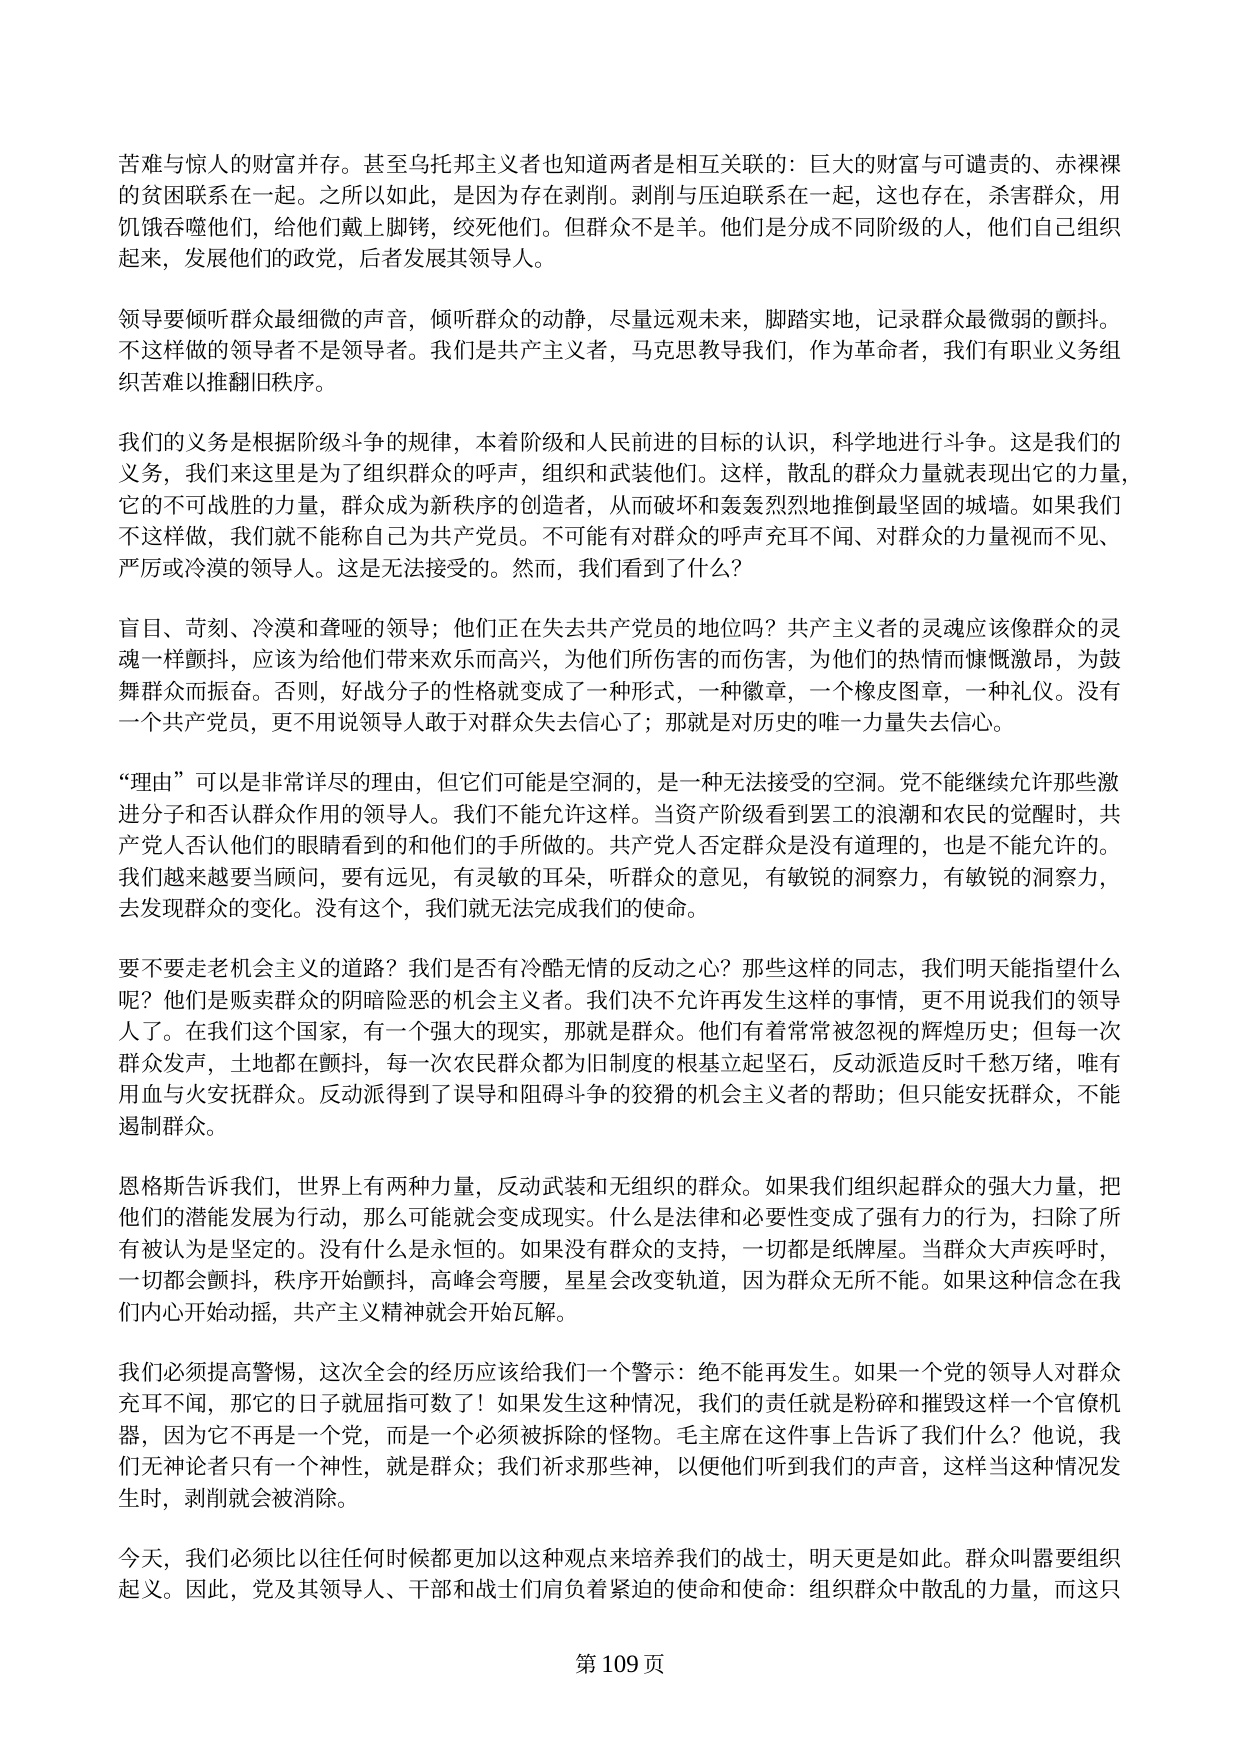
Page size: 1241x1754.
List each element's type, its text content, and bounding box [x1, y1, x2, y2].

text “理由”可以是非常详尽的理由，但它们可能是空洞的，是一种无法接受的空洞。党不能继续允许那些激进分子和否认群众作用的领导人。我们不能允许这样。当资产阶级看到罢工的浪潮和农民的觉醒时，共产党人否认他们的眼睛看到的和他们的手所做的。共产党人否定群众是没有道理的，也是不能允许的。我们越来越要当顾问，要有远见，有灵敏的耳朵，听群众的意见，有敏锐的洞察力，有敏锐的洞察力，去发现群众的变化。没有这个，我们就无法完成我们的使命。 [118, 766, 1122, 923]
text 今天，我们必须比以往任何时候都更加以这种观点来培养我们的战士，明天更是如此。群众叫嚣要组织起义。因此，党及其领导人、干部和战士们肩负着紧迫的使命和使命：组织群众中散乱的力量，而这只 [118, 1541, 1122, 1604]
text 要不要走老机会主义的道路？我们是否有冷酷无情的反动之心？那些这样的同志，我们明天能指望什么呢？他们是贩卖群众的阴暗险恶的机会主义者。我们决不允许再发生这样的事情，更不用说我们的领导人了。在我们这个国家，有一个强大的现实，那就是群众。他们有着常常被忽视的辉煌历史；但每一次群众发声，土地都在颤抖，每一次农民群众都为旧制度的根基立起坚石，反动派造反时千愁万绪，唯有用血与火安抚群众。反动派得到了误导和阻碍斗争的狡猾的机会主义者的帮助；但只能安抚群众，不能遏制群众。 [118, 952, 1122, 1140]
text 苦难与惊人的财富并存。甚至乌托邦主义者也知道两者是相互关联的：巨大的财富与可谴责的、赤裸裸的贫困联系在一起。之所以如此，是因为存在剥削。剥削与压迫联系在一起，这也存在，杀害群众，用饥饿吞噬他们，给他们戴上脚铐，绞死他们。但群众不是羊。他们是分成不同阶级的人，他们自己组织起来，发展他们的政党，后者发展其领导人。 [118, 147, 1122, 273]
text 恩格斯告诉我们，世界上有两种力量，反动武装和无组织的群众。如果我们组织起群众的强大力量，把他们的潜能发展为行动，那么可能就会变成现实。什么是法律和必要性变成了强有力的行为，扫除了所有被认为是坚定的。没有什么是永恒的。如果没有群众的支持，一切都是纸牌屋。当群众大声疾呼时，一切都会颤抖，秩序开始颤抖，高峰会弯腰，星星会改变轨道，因为群众无所不能。如果这种信念在我们内心开始动摇，共产主义精神就会开始瓦解。 [118, 1169, 1122, 1326]
text 盲目、苛刻、冷漠和聋哑的领导；他们正在失去共产党员的地位吗？共产主义者的灵魂应该像群众的灵魂一样颤抖，应该为给他们带来欢乐而高兴，为他们所伤害的而伤害，为他们的热情而慷慨激昂，为鼓舞群众而振奋。否则，好战分子的性格就变成了一种形式，一种徽章，一个橡皮图章，一种礼仪。没有一个共产党员，更不用说领导人敢于对群众失去信心了；那就是对历史的唯一力量失去信心。 [118, 611, 1122, 737]
text 领导要倾听群众最细微的声音，倾听群众的动静，尽量远观未来，脚踏实地，记录群众最微弱的颤抖。不这样做的领导者不是领导者。我们是共产主义者，马克思教导我们，作为革命者，我们有职业义务组织苦难以推翻旧秩序。 [118, 302, 1122, 396]
text 我们的义务是根据阶级斗争的规律，本着阶级和人民前进的目标的认识，科学地进行斗争。这是我们的义务，我们来这里是为了组织群众的呼声，组织和武装他们。这样，散乱的群众力量就表现出它的力量，它的不可战胜的力量，群众成为新秩序的创造者，从而破坏和轰轰烈烈地推倒最坚固的城墙。如果我们不这样做，我们就不能称自己为共产党员。不可能有对群众的呼声充耳不闻、对群众的力量视而不见、严厉或冷漠的领导人。这是无法接受的。然而，我们看到了什么？ [118, 425, 1122, 582]
text 我们必须提高警惕，这次全会的经历应该给我们一个警示：绝不能再发生。如果一个党的领导人对群众充耳不闻，那它的日子就屈指可数了！如果发生这种情况，我们的责任就是粉碎和摧毁这样一个官僚机器，因为它不再是一个党，而是一个必须被拆除的怪物。毛主席在这件事上告诉了我们什么？他说，我们无神论者只有一个神性，就是群众；我们祈求那些神，以便他们听到我们的声音，这样当这种情况发生时，剥削就会被消除。 [118, 1355, 1122, 1512]
